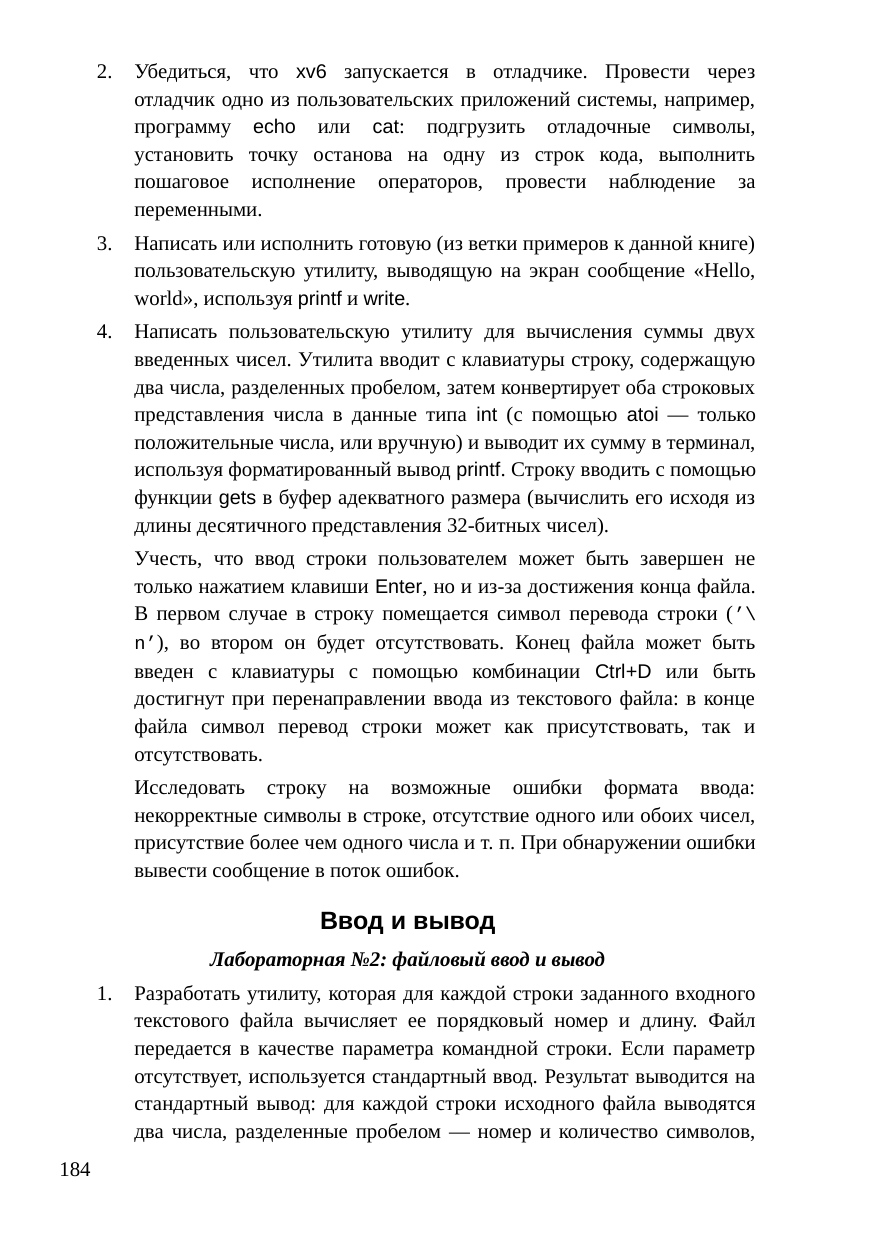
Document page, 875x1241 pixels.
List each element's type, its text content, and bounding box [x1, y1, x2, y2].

list Написать пользовательскую утилиту для вычисления суммы двух введенных чисел. Утилита вводит с клавиатуры строку, содержащую два числа, разделенных пробелом, затем конвертирует оба строковых представления числа в данные типа int (с помощью atoi — только положительные числа, или вручную) и выводит их сумму в терминал, используя форматированный вывод printf. Строку вводить с помощью функции gets в буфер адекватного размера (вычислить его исходя из длины десятичного представления 32-битных чисел). [97, 319, 756, 537]
subtitle Лабораторная №2: файловый ввод и вывод [59, 947, 756, 971]
list Учесть, что ввод строки пользователем может быть завершен не только нажатием клавиши Enter, но и из-за достижения конца файла. В первом случае в строку помещается символ перевода строки (’\n’), во втором он будет отсутствовать. Конец файла может быть введен с клавиатуры с помощью комбинации Ctrl+D или быть достигнут при перенаправлении ввода из текстового файла: в конце файла символ перевод строки может как присутствовать, так и отсутствовать. [97, 546, 756, 766]
subtitle Ввод и вывод [118, 906, 697, 935]
list Разработать утилиту, которая для каждой строки заданного входного текстового файла вычисляет ее порядковый номер и длину. Файл передается в качестве параметра командной строки. Если параметр отсутствует, используется стандартный ввод. Результат выводится на стандартный вывод: для каждой строки исходного файла выводятся два числа, разделенные пробелом — номер и количество символов, [97, 981, 756, 1143]
list Исследовать строку на возможные ошибки формата ввода: некорректные символы в строке, отсутствие одного или обоих чисел, присутствие более чем одного числа и т. п. При обнаружении ошибки вывести сообщение в поток ошибок. [97, 775, 756, 882]
list Убедиться, что xv6 запускается в отладчике. Провести через отладчик одно из пользовательских приложений системы, например, программу echo или cat: подгрузить отладочные символы, установить точку останова на одну из строк кода, выполнить пошаговое исполнение операторов, провести наблюдение за переменными. [97, 59, 756, 221]
list Написать или исполнить готовую (из ветки примеров к данной книге) пользовательскую утилиту, выводящую на экран сообщение «Hello, world», используя printf и write. [97, 231, 756, 310]
